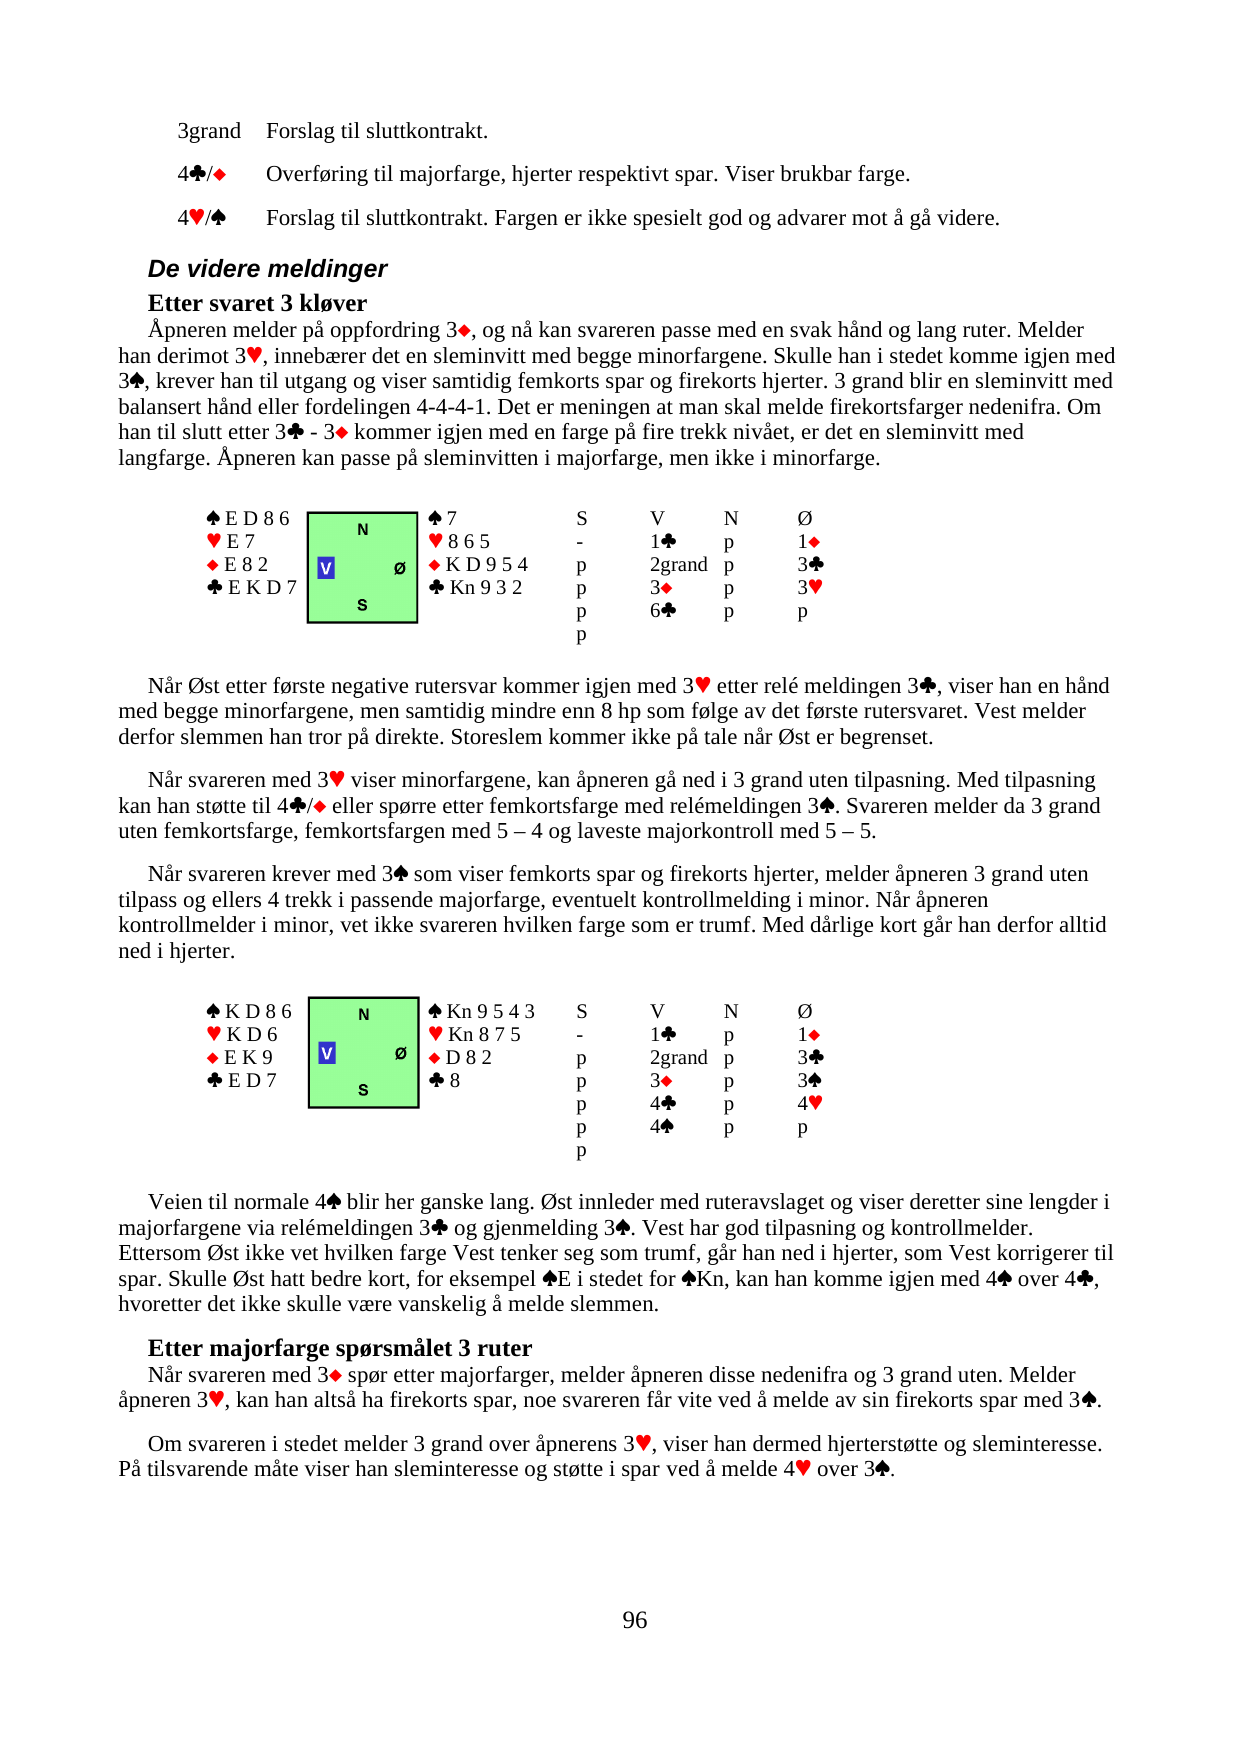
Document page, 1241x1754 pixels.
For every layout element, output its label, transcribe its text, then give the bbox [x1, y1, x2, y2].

text Veien til normale 4ª blir her ganske lang. Øst innleder med ruteravslaget og viser deretter sine lengder i major­­fargene via relé­meldingen 3§ og gjenmelding 3ª. Vest har god tilpasning og kontrollmelder. Ettersom Øst ikke vet hvilken farge Vest tenker seg som trumf, går han ned i hjerter, som Vest korrigerer til spar. Skulle Øst hatt bedre kort, for eksempel ªE i stedet for ªKn, kan han komme igjen med 4ª over 4§, hvoretter det ikke skulle være vanskelig å melde slemmen. [118, 1189, 1122, 1316]
text Når svareren krever med 3ª som viser femkorts spar og firekorts hjerter, melder åpneren 3 grand uten tilpass og ellers 4 trekk i passende majorfarge, eventuelt kontrollmelding i minor. Når åpneren kontrollmelder i minor, vet ikke svareren hvilken farge som er trumf. Med dårlige kort går han derfor alltid ned i hjerter. [118, 861, 1122, 963]
picture [306, 511, 419, 624]
text 4©/ª Forslag til sluttkontrakt. Fargen er ikke spesielt god og advarer mot å gå videre. [177, 204, 1122, 230]
text 3grand Forslag til sluttkontrakt. [177, 118, 1122, 144]
text Åpneren melder på oppfordring 3¨, og nå kan svareren passe med en svak hånd og lang ruter. Melder han derimot 3©, innebærer det en sleminvitt med begge minorfargene. Skulle han i stedet komme igjen med 3ª, krever han til utgang og viser samtidig femkorts spar og firekorts hjerter. 3 grand blir en sleminvitt med balansert hånd eller fordelingen 4-4-4-1. Det er meningen at man skal melde firekortsfarger nedenifra. Om han til slutt etter 3§ - 3¨ kommer igjen med en farge på fire trekk nivået, er det en sleminvitt med langfarge. Åpneren kan passe på slem­invitten i majorfarge, men ikke i minorfarge. [118, 317, 1122, 470]
subtitle De videre meldinger [148, 255, 1122, 283]
picture [307, 996, 420, 1109]
text ª K D 8 6 ª Kn 9 5 4 3 S V N Ø © K D 6 © Kn 8 7 5 - 1§ p 1¨ ¨ E K 9 ¨ D 8 2 p 2grand p 3§ § E D 7 § 8 p 3¨ p 3ª p 4§ p 4© p 4ª p p p [118, 981, 1122, 1161]
text Når svareren med 3¨ spør etter majorfarger, melder åpneren disse nedenifra og 3 grand uten. Melder åpneren 3©, kan han altså ha firekorts spar, noe svareren får vite ved å melde av sin firekorts spar med 3ª. [118, 1362, 1122, 1413]
text ª E D 8 6 ª 7 S V N Ø © E 7 © 8 6 5 - 1§ p 1¨ ¨ E 8 2 ¨ K D 9 5 4 p 2grand p 3§ § E K D 7 § Kn 9 3 2 p 3¨ p 3© p 6§ p p p [118, 488, 1122, 645]
text Om svareren i stedet melder 3 grand over åpnerens 3©, viser han dermed hjerterstøtte og sleminteresse. På tilsvarende måte viser han sleminteresse og støtte i spar ved å melde 4© over 3ª. [118, 1431, 1122, 1482]
subtitle Etter svaret 3 kløver [148, 289, 1122, 317]
text Når Øst etter første negative rutersvar kommer igjen med 3© etter relé meldingen 3§, viser han en hånd med begge minorfargene, men samtidig mindre enn 8 hp som følge av det første rutersvaret. Vest melder derfor slemmen han tror på direkte. Storeslem kommer ikke på tale når Øst er begrenset. [118, 673, 1122, 749]
text 4§/¨ Overføring til majorfarge, hjerter respektivt spar. Viser brukbar farge. [177, 161, 1122, 187]
subtitle Etter majorfarge spørsmålet 3 ruter [148, 1334, 1122, 1362]
text Når svareren med 3© viser minorfargene, kan åpneren gå ned i 3 grand uten tilpasning. Med tilpasning kan han støtte til 4§/¨ eller spørre etter femkortsfarge med relémeldingen 3ª. Svareren melder da 3 grand uten femkortsfarge, femkortsfargen med 5 – 4 og laveste majorkontroll med 5 – 5. [118, 767, 1122, 843]
